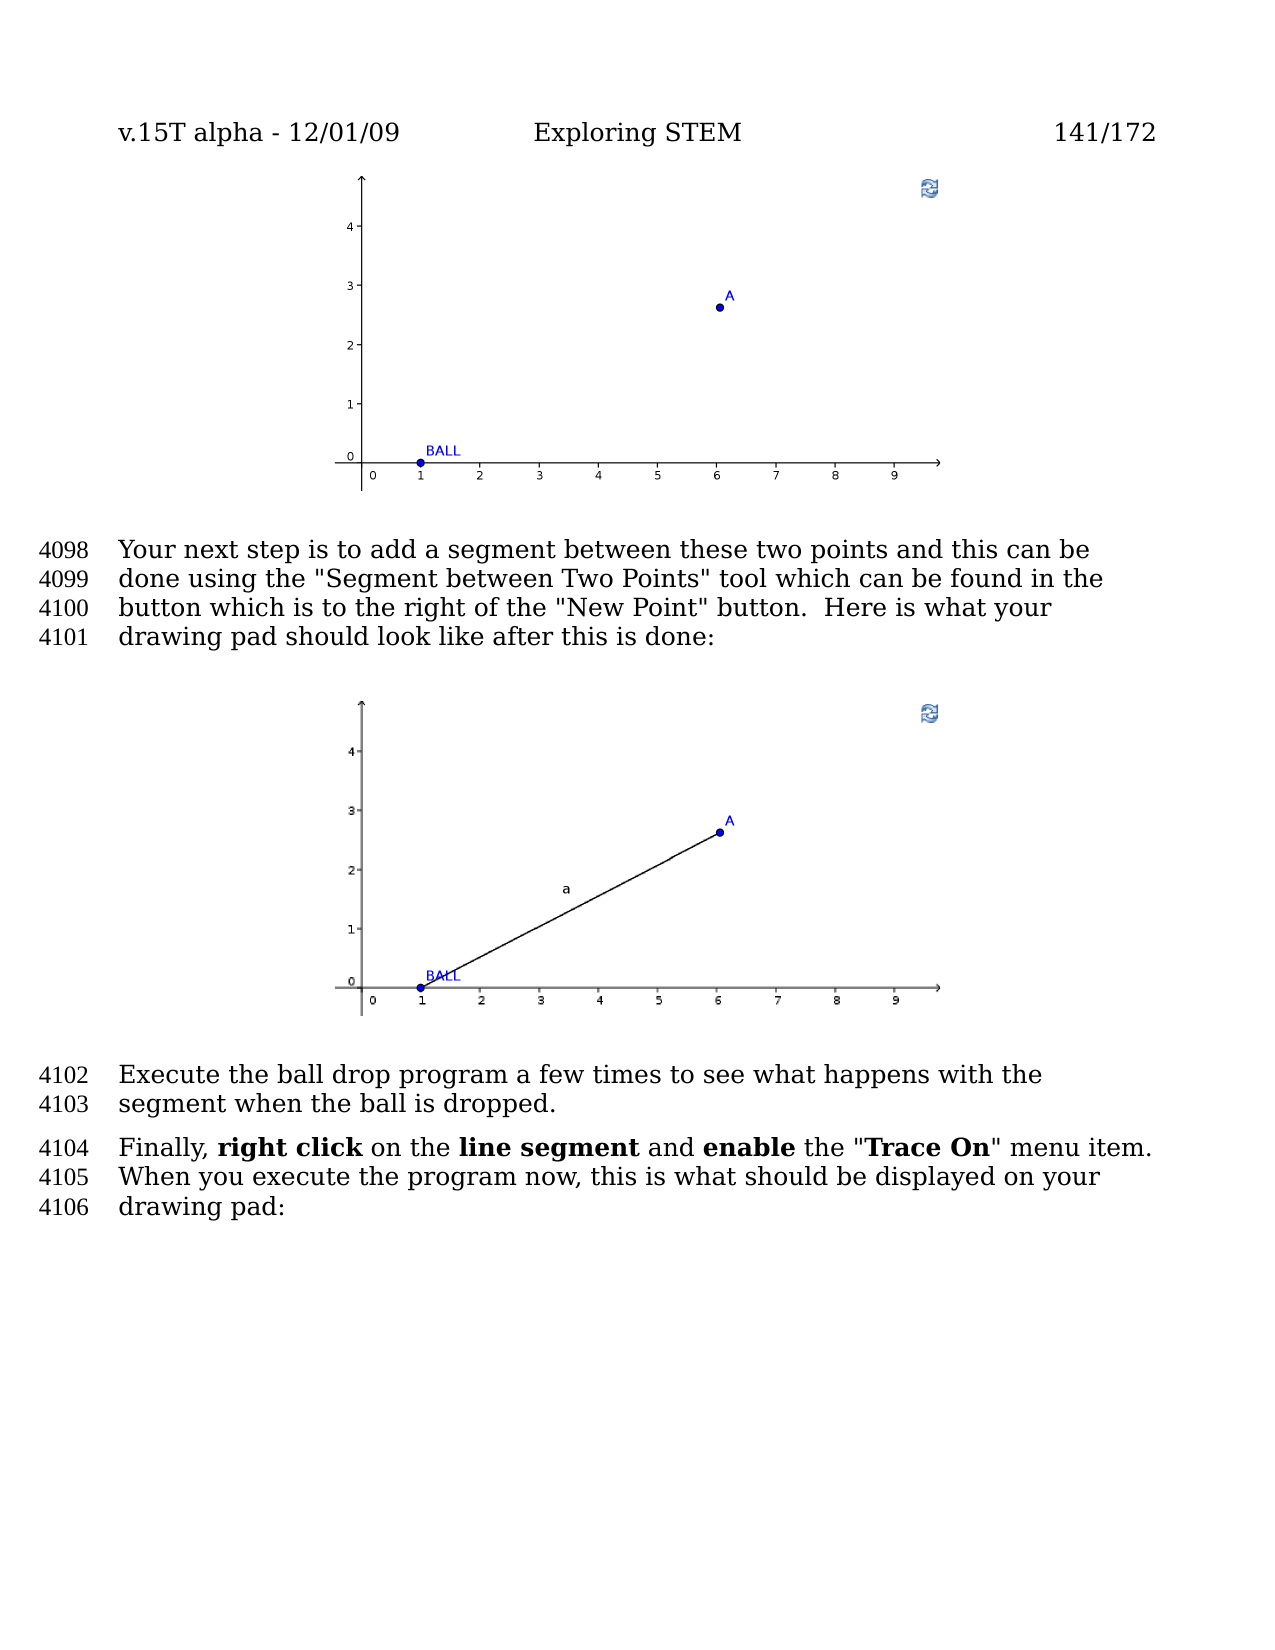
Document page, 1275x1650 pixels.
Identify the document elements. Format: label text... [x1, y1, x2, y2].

text Your next step is to add a segment between these two points and this can be done using the "Segment between Two Points" tool which can be found in the button which is to the right of the "New Point" button. Here is what your drawing pad should look like after this is done: [118, 535, 1157, 652]
text Execute the ball drop program a few times to see what happens with the segment when the ball is dropped. [118, 1060, 1157, 1118]
text Finally, right click on the line segment and enable the "Trace On" menu item. When you execute the program now, this is what should be displayed on your drawing pad: [118, 1133, 1157, 1221]
picture [334, 701, 941, 1016]
picture [334, 176, 941, 491]
